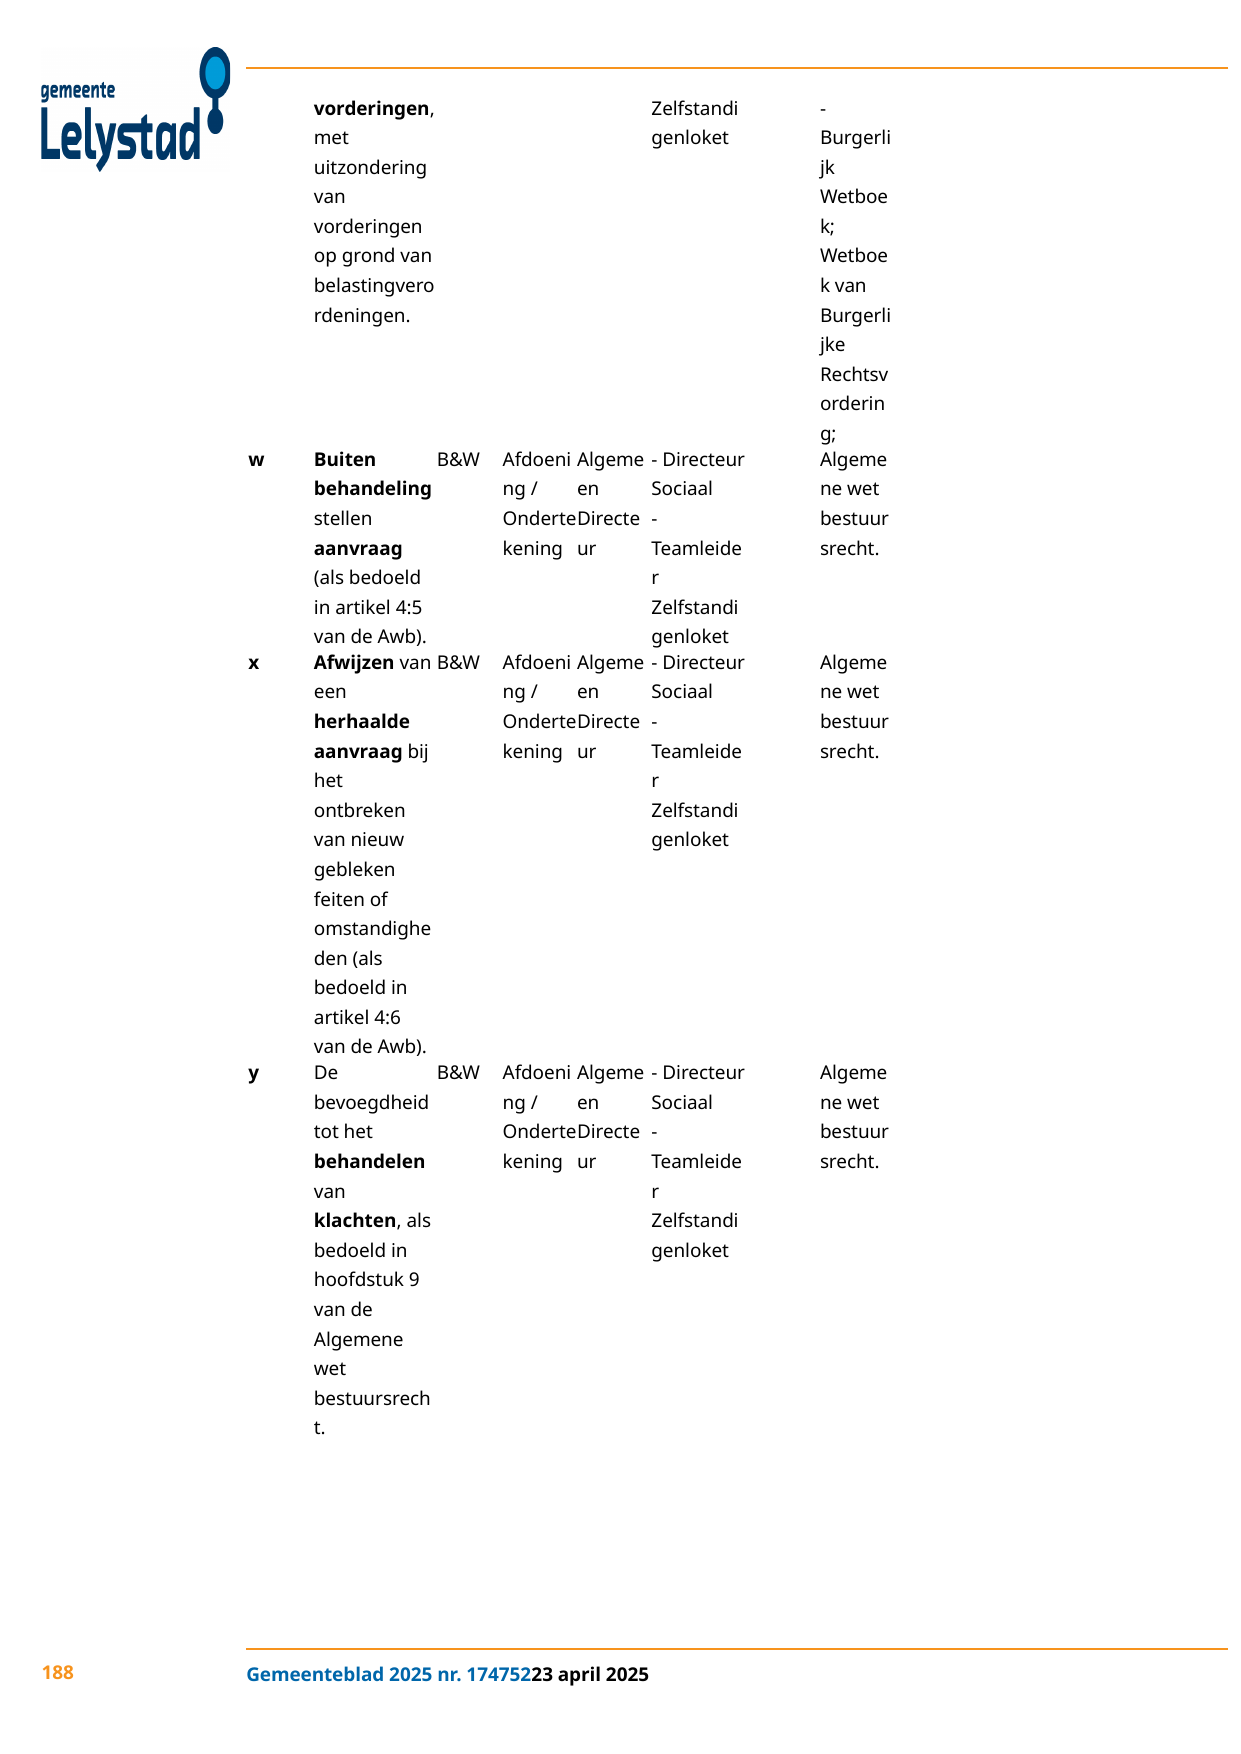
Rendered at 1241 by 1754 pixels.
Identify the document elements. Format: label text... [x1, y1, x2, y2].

table_cell B&W [437, 1060, 502, 1440]
table_cell x [248, 649, 314, 1059]
table_cell [248, 95, 314, 446]
table_cell vorderingen, met uitzondering van vorderingen op grond van belastingverordeningen. [314, 95, 437, 446]
table_cell - Directeur Sociaal - Teamleider Zelfstandigenloket [651, 1060, 746, 1440]
picture [41, 47, 231, 172]
table_cell [957, 95, 1023, 446]
table_cell Buiten behandeling stellen aanvraag (als bedoeld in artikel 4:5 van de Awb). [314, 446, 437, 649]
table_cell Afdoening / Ondertekening [503, 649, 577, 1059]
table_cell [1023, 649, 1152, 1059]
table_cell [957, 649, 1023, 1059]
table_cell B&W [437, 649, 502, 1059]
table_cell [957, 1060, 1023, 1440]
table_cell Algemene wet bestuursrecht. [820, 446, 891, 649]
table_cell [746, 1060, 820, 1440]
table_cell [746, 95, 820, 446]
table_cell Zelfstandigenloket [651, 95, 746, 446]
table_cell Algemeen Directeur [577, 1060, 651, 1440]
table_cell [891, 649, 957, 1059]
table_cell [1023, 95, 1152, 446]
table_cell [746, 649, 820, 1059]
table_cell Algemene wet bestuursrecht. [820, 1060, 891, 1440]
table_cell [891, 1060, 957, 1440]
table_cell De bevoegdheid tot het behandelen van klachten, als bedoeld in hoofdstuk 9 van de Algemene wet bestuursrecht. [314, 1060, 437, 1440]
table_cell y [248, 1060, 314, 1440]
table_cell [1023, 446, 1152, 649]
table_cell Afdoening / Ondertekening [503, 1060, 577, 1440]
table_cell Algemeen Directeur [577, 446, 651, 649]
table_cell [746, 446, 820, 649]
table_cell B&W [437, 446, 502, 649]
table_cell - Directeur Sociaal - Teamleider Zelfstandigenloket [651, 649, 746, 1059]
table_cell - Directeur Sociaal - Teamleider Zelfstandigenloket [651, 446, 746, 649]
table_cell [503, 95, 577, 446]
table_cell Afdoening / Ondertekening [503, 446, 577, 649]
table_cell [1023, 1060, 1152, 1440]
table_cell [437, 95, 502, 446]
table_cell [957, 446, 1023, 649]
table_cell [577, 95, 651, 446]
table_cell - Burgerlijk Wetboek; Wetboek van Burgerlijke Rechtsvordering; [820, 95, 891, 446]
table_cell w [248, 446, 314, 649]
table_cell Algemene wet bestuursrecht. [820, 649, 891, 1059]
table_cell [891, 95, 957, 446]
table_cell Algemeen Directeur [577, 649, 651, 1059]
table_cell [891, 446, 957, 649]
table_cell Afwijzen van een herhaalde aanvraag bij het ontbreken van nieuw gebleken feiten of omstandigheden (als bedoeld in artikel 4:6 van de Awb). [314, 649, 437, 1059]
